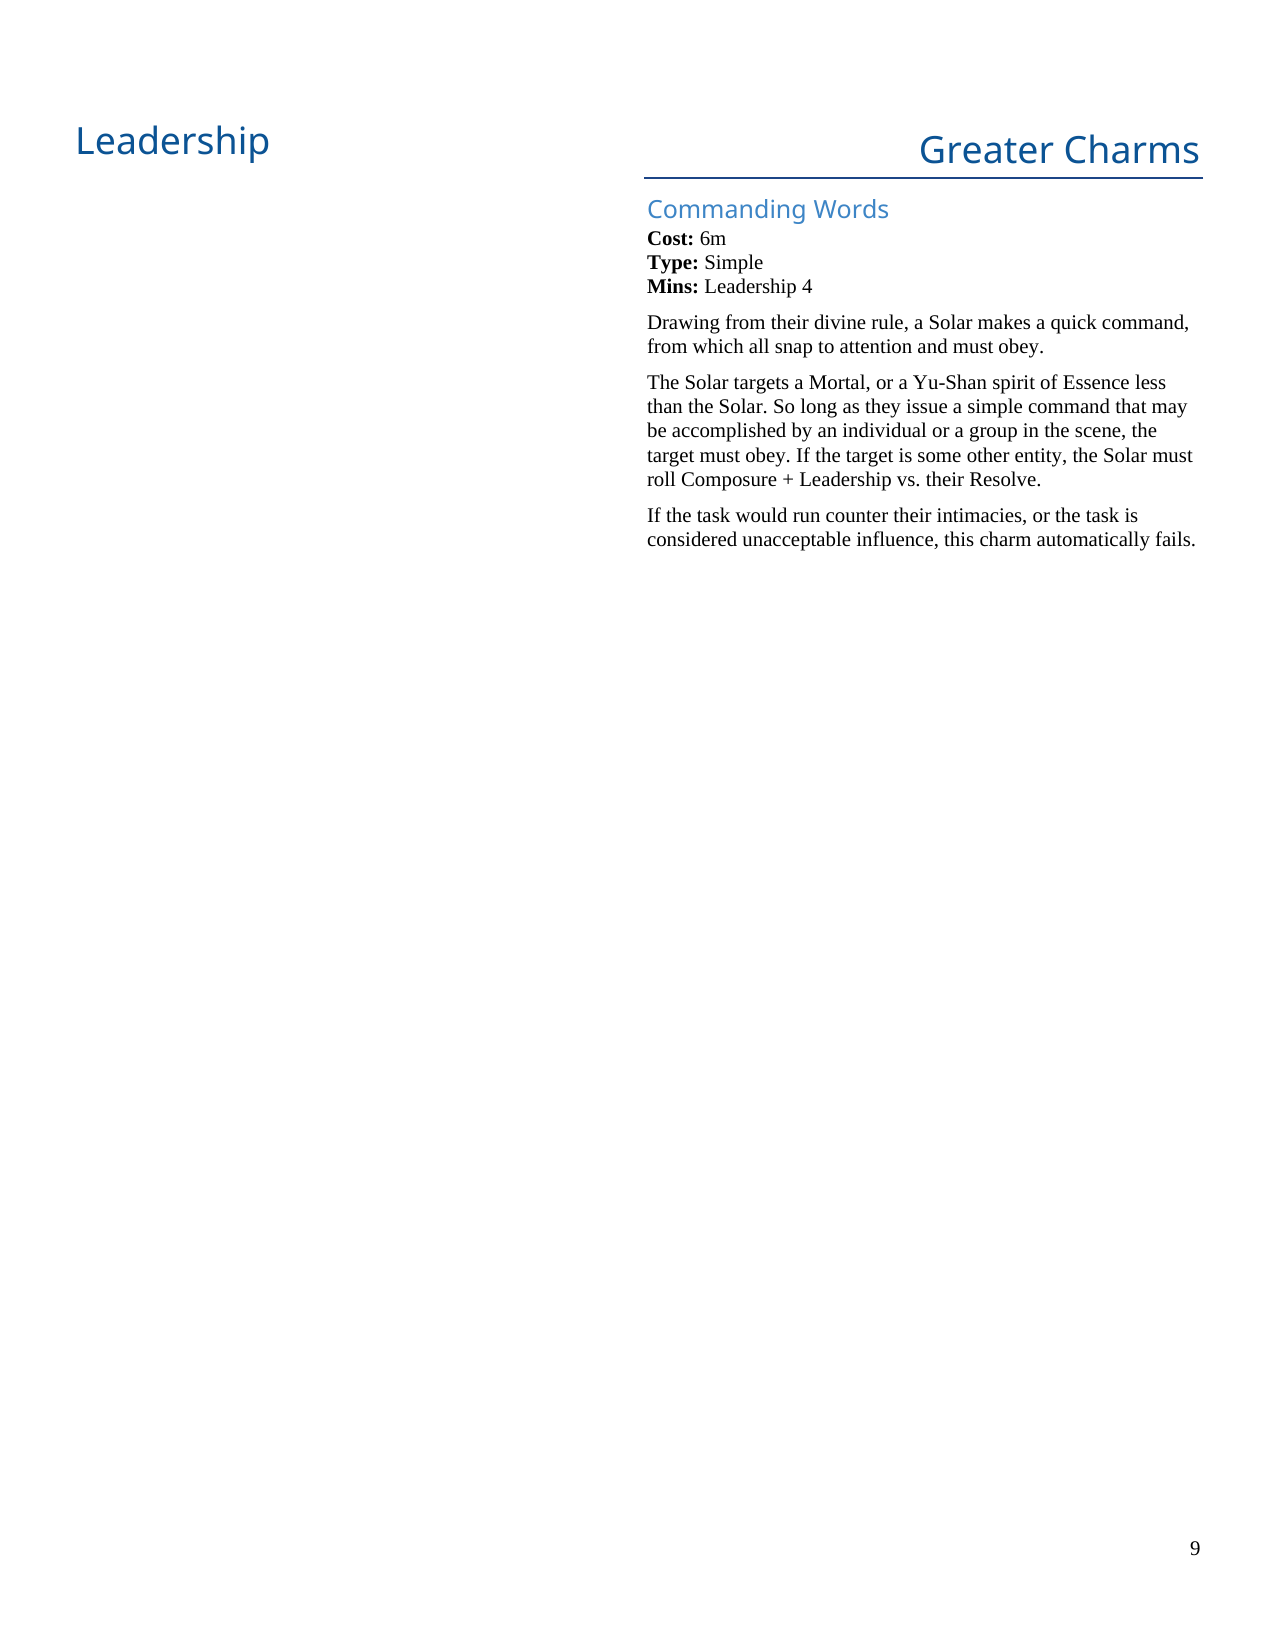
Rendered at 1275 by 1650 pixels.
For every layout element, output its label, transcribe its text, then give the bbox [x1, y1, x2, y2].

text If the task would run counter their intimacies, or the task is considered unacceptable influence, this charm automatically fails. [647, 503, 1200, 551]
text Cost: 6m Type: Simple Mins: Leadership 4 [647, 226, 1200, 298]
subtitle Greater Charms [644, 120, 1203, 177]
text The Solar targets a Mortal, or a Yu-Shan spirit of Essence less than the Solar. So long as they issue a simple command that may be accomplished by an individual or a group in the scene, the target must obey. If the target is some other entity, the Solar must roll Composure + Leadership vs. their Resolve. [647, 370, 1200, 491]
text Drawing from their divine rule, a Solar makes a quick command, from which all snap to attention and must obey. [647, 310, 1200, 358]
subtitle Leadership [75, 114, 628, 165]
subtitle Commanding Words [647, 191, 1200, 226]
